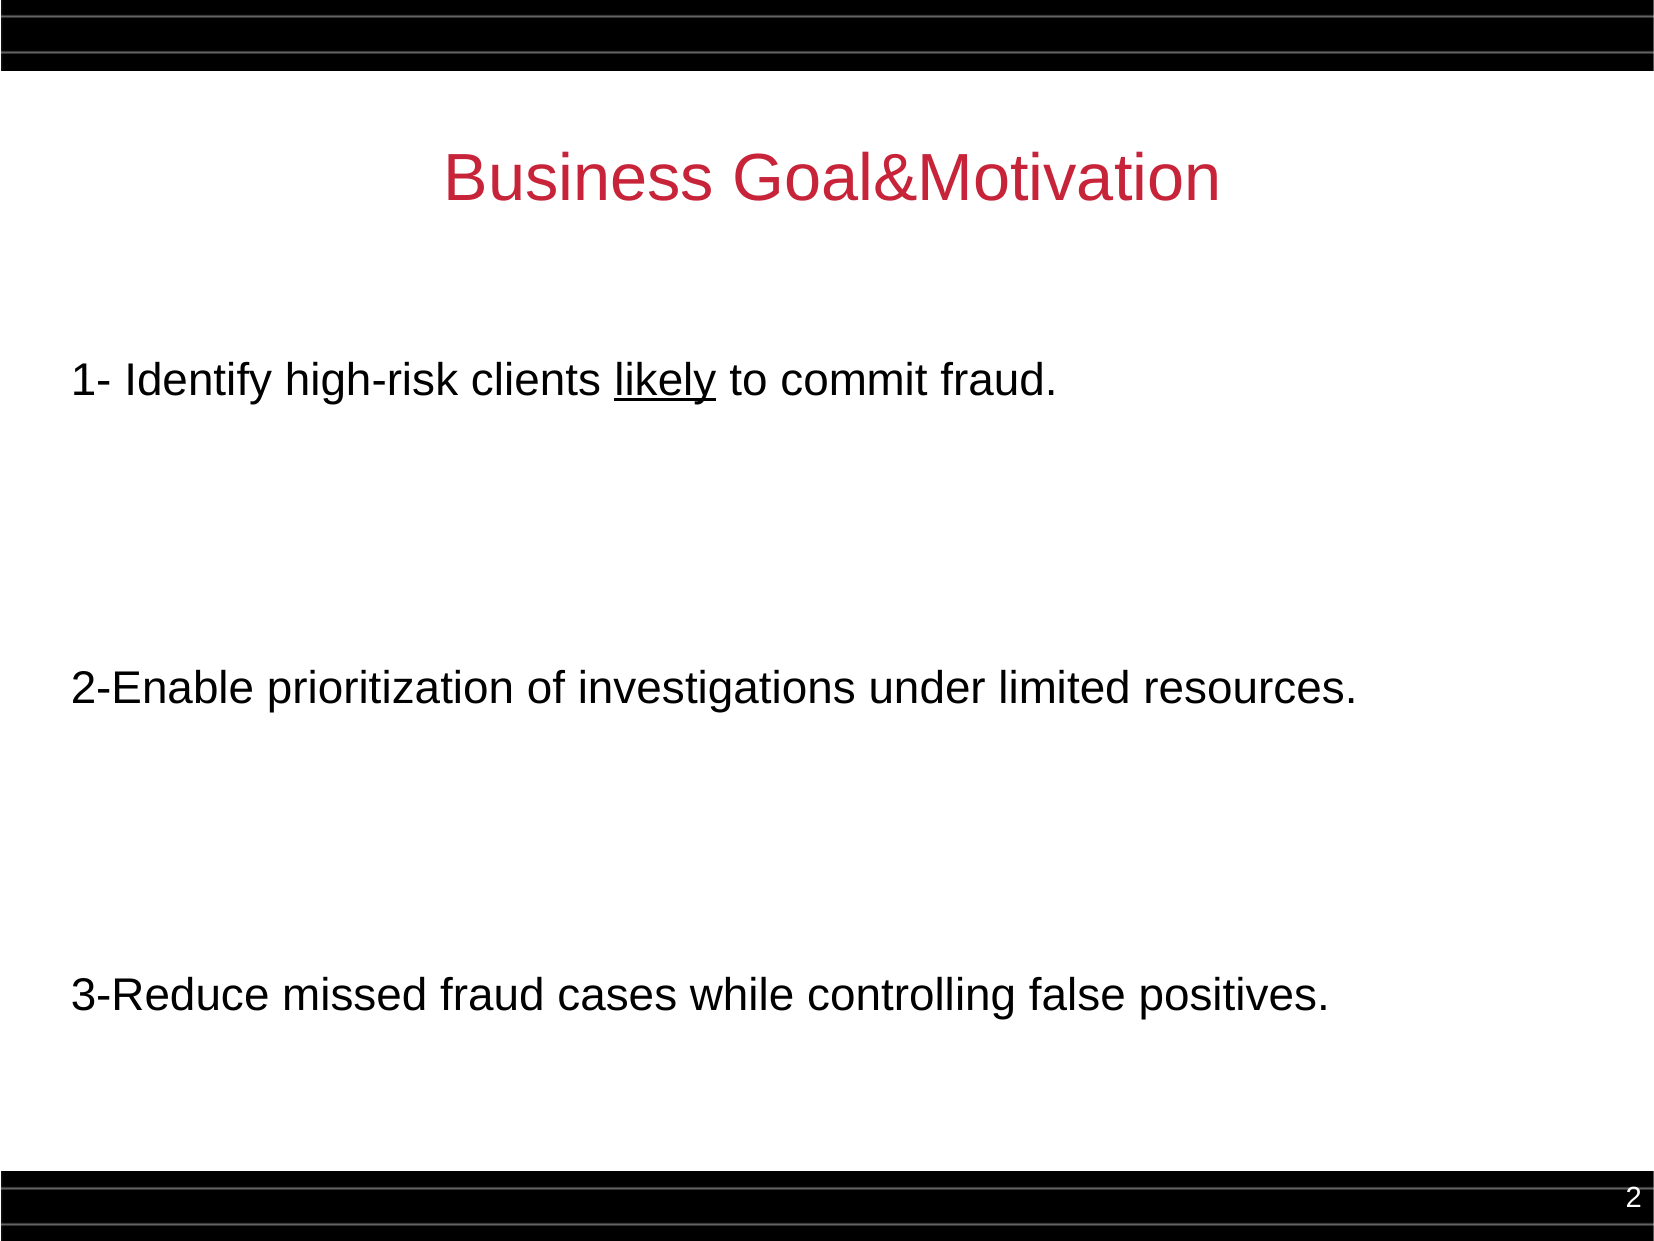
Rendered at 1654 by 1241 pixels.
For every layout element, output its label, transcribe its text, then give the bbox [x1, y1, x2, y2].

picture [1, 1171, 1654, 1241]
title Business Goal&Motivation [129, 59, 1536, 296]
picture [1, 0, 1654, 71]
text_box 1- Identify high-risk clients likely to commit fraud. 2-Enable prioritization of investigations under limited resources. 3-Reduce missed fraud cases while controlling false positives. [70, 303, 1477, 1096]
